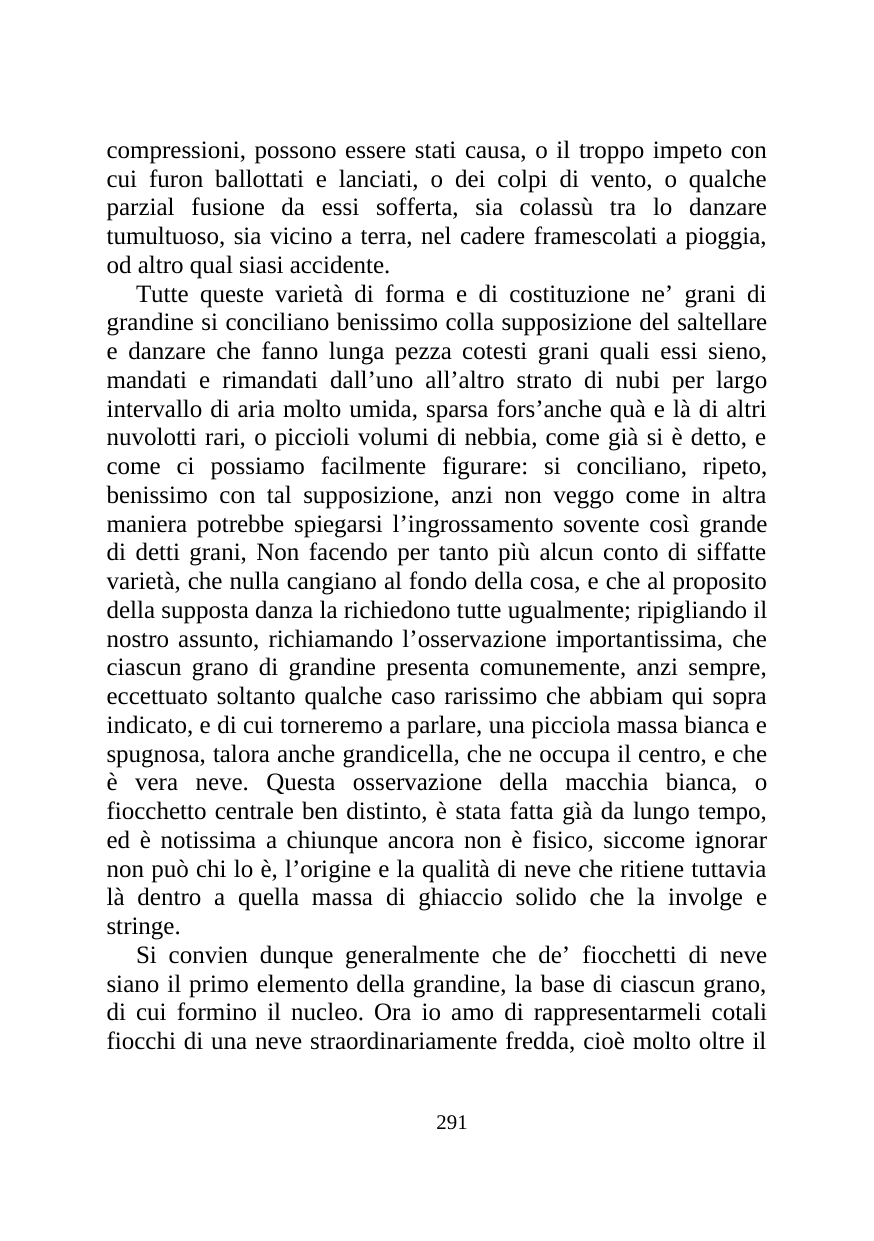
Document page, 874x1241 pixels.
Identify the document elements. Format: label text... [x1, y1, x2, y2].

text compressioni, possono essere stati causa, o il troppo impeto con cui furon ballottati e lanciati, o dei colpi di vento, o qualche parzial fusione da essi sofferta, sia colassù tra lo danzare tumultuoso, sia vicino a terra, nel cadere framescolati a pioggia, od altro qual siasi accidente. [106, 135, 768, 279]
text Si convien dunque generalmente che de’ fiocchetti di neve siano il primo elemento della grandine, la base di ciascun grano, di cui formino il nucleo. Ora io amo di rappresentarmeli cotali fiocchi di una neve straordinariamente fredda, cioè molto oltre il [106, 940, 768, 1055]
text Tutte queste varietà di forma e di costituzione ne’ grani di grandine si conciliano benissimo colla supposizione del saltellare e danzare che fanno lunga pezza cotesti grani quali essi sieno, mandati e rimandati dall’uno all’altro strato di nubi per largo intervallo di aria molto umida, sparsa fors’anche quà e là di altri nuvolotti rari, o piccioli volumi di nebbia, come già si è detto, e come ci possiamo facilmente figurare: si conciliano, ripeto, benissimo con tal supposizione, anzi non veggo come in altra maniera potrebbe spiegarsi l’ingrossamento sovente così grande di detti grani, Non facendo per tanto più alcun conto di siffatte varietà, che nulla cangiano al fondo della cosa, e che al proposito della supposta danza la richiedono tutte ugualmente; ripigliando il nostro assunto, richiamando l’osservazione importantissima, che ciascun grano di grandine presenta comunemente, anzi sempre, eccettuato soltanto qualche caso rarissimo che abbiam qui sopra indicato, e di cui torneremo a parlare, una picciola massa bianca e spugnosa, talora anche grandicella, che ne occupa il centro, e che è vera neve. Questa osservazione della macchia bianca, o fiocchetto centrale ben distinto, è stata fatta già da lungo tempo, ed è notissima a chiunque ancora non è fisico, siccome ignorar non può chi lo è, l’origine e la qualità di neve che ritiene tuttavia là dentro a quella massa di ghiaccio solido che la involge e stringe. [106, 279, 768, 940]
